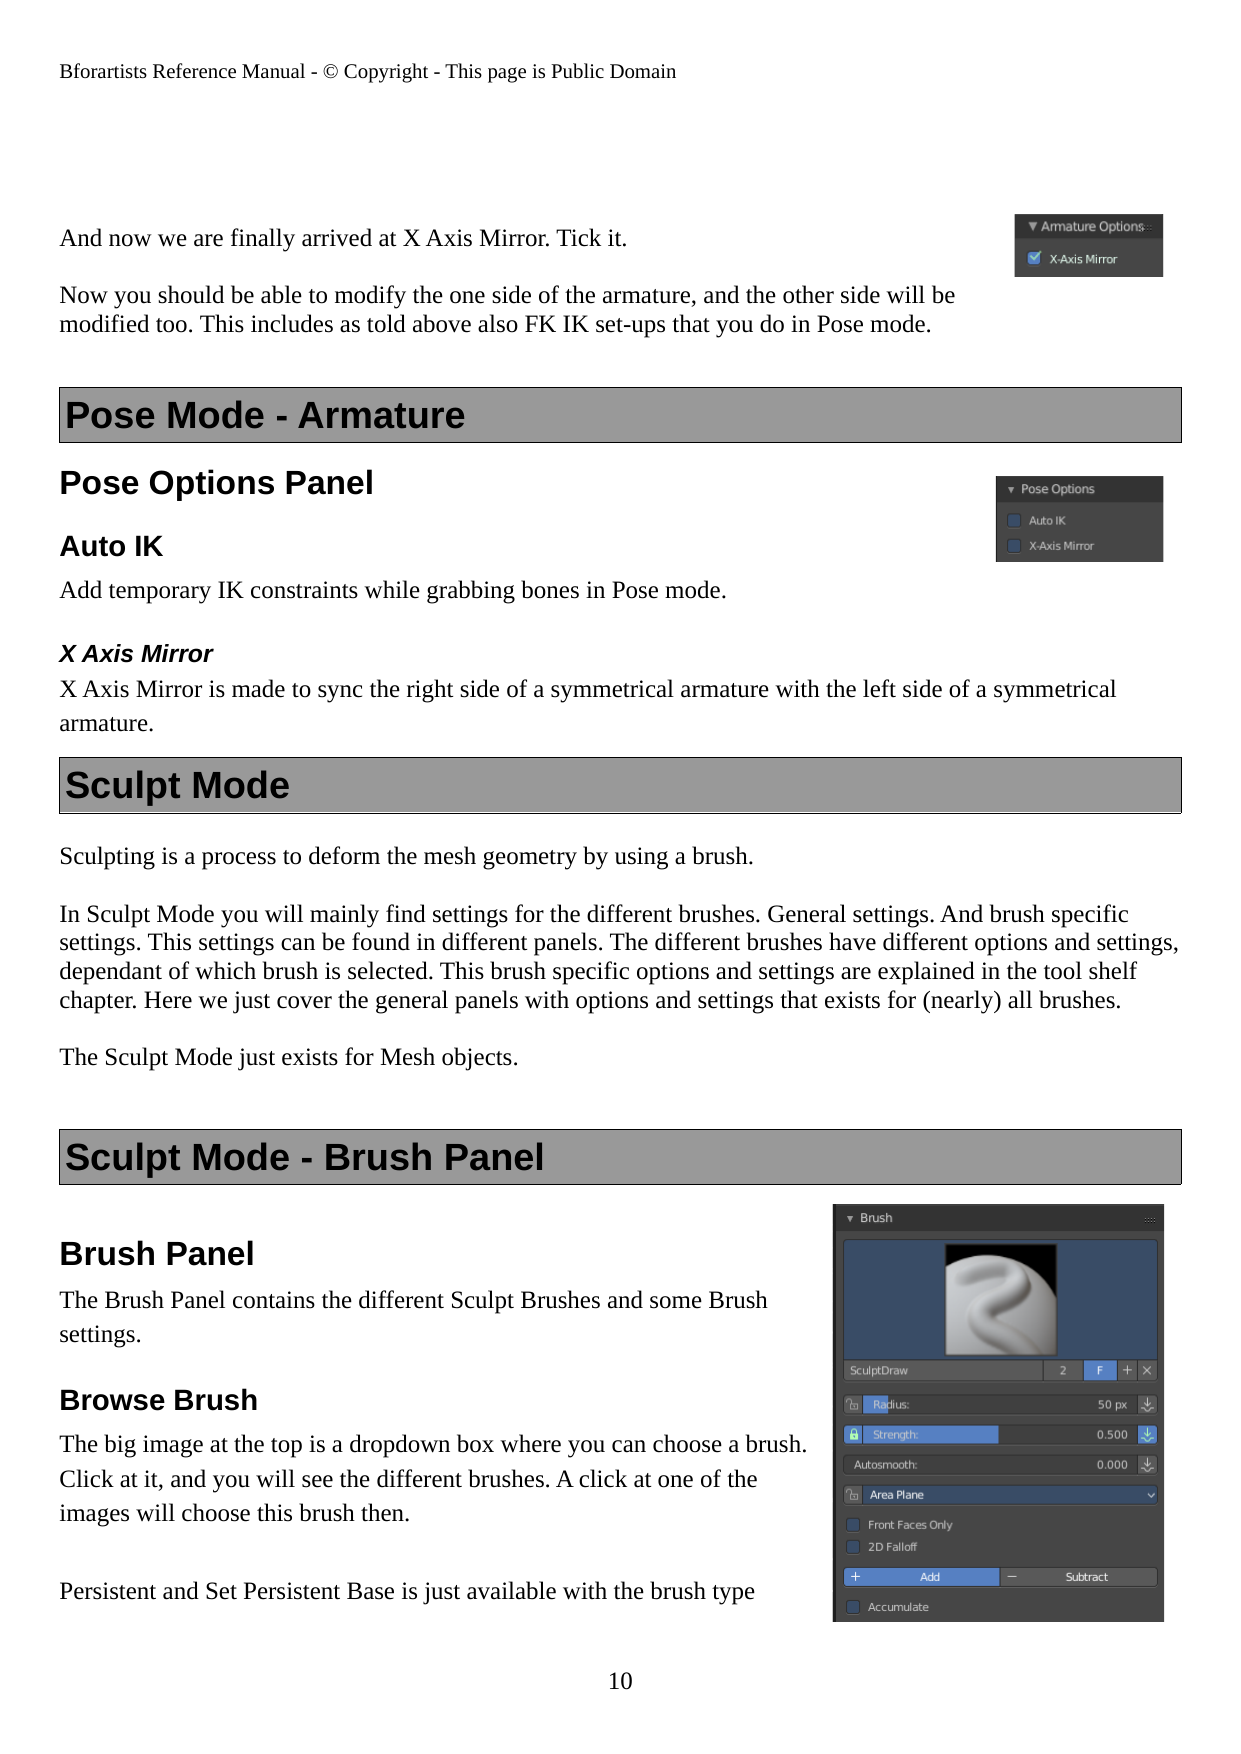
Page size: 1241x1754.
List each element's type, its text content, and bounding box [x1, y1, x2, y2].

text Sculpting is a process to deform the mesh geometry by using a brush. [59, 841, 1181, 870]
picture [1014, 214, 1164, 277]
text Add temporary IK constraints while grabbing bones in Pose mode. [59, 575, 1181, 604]
text The Brush Panel contains the different Sculpt Brushes and some Brush settings. [59, 1285, 832, 1348]
table_header Sculpt Mode - Brush Panel [60, 1130, 1181, 1184]
subtitle Pose Options Panel [59, 463, 1181, 502]
text Now you should be able to modify the one side of the armature, and the other side will be modified too. This includes as told above also FK IK set-ups that you do in Pose mode. [59, 280, 1181, 338]
subtitle Auto IK [59, 529, 1181, 563]
table_header Pose Mode - Armature [60, 388, 1181, 442]
table_header Sculpt Mode [60, 758, 1181, 812]
subtitle [1165, 1234, 1181, 1272]
text The Sculpt Mode just exists for Mesh objects. [59, 1042, 1181, 1071]
text The big image at the top is a dropdown box where you can choose a brush. Click at it, and you will see the different brushes. A click at one of the images will choose this brush then. [59, 1429, 832, 1527]
subtitle X Axis Mirror [59, 639, 1181, 667]
subtitle [1165, 1383, 1181, 1417]
subtitle Browse Brush [59, 1383, 832, 1417]
picture [995, 476, 1164, 562]
text Persistent and Set Persistent Base is just available with the brush type [59, 1576, 832, 1605]
picture [832, 1204, 1165, 1622]
subtitle Brush Panel [59, 1234, 832, 1272]
text And now we are finally arrived at X Axis Mirror. Tick it. [59, 223, 1014, 252]
text In Sculpt Mode you will mainly find settings for the different brushes. General settings. And brush specific settings. This settings can be found in different panels. The different brushes have different options and settings, dependant of which brush is selected. This brush specific options and settings are explained in the tool shelf chapter. Here we just cover the general panels with options and settings that exists for (nearly) all brushes. [59, 899, 1181, 1014]
text X Axis Mirror is made to sync the right side of a symmetrical armature with the left side of a symmetrical armature. [59, 674, 1181, 737]
